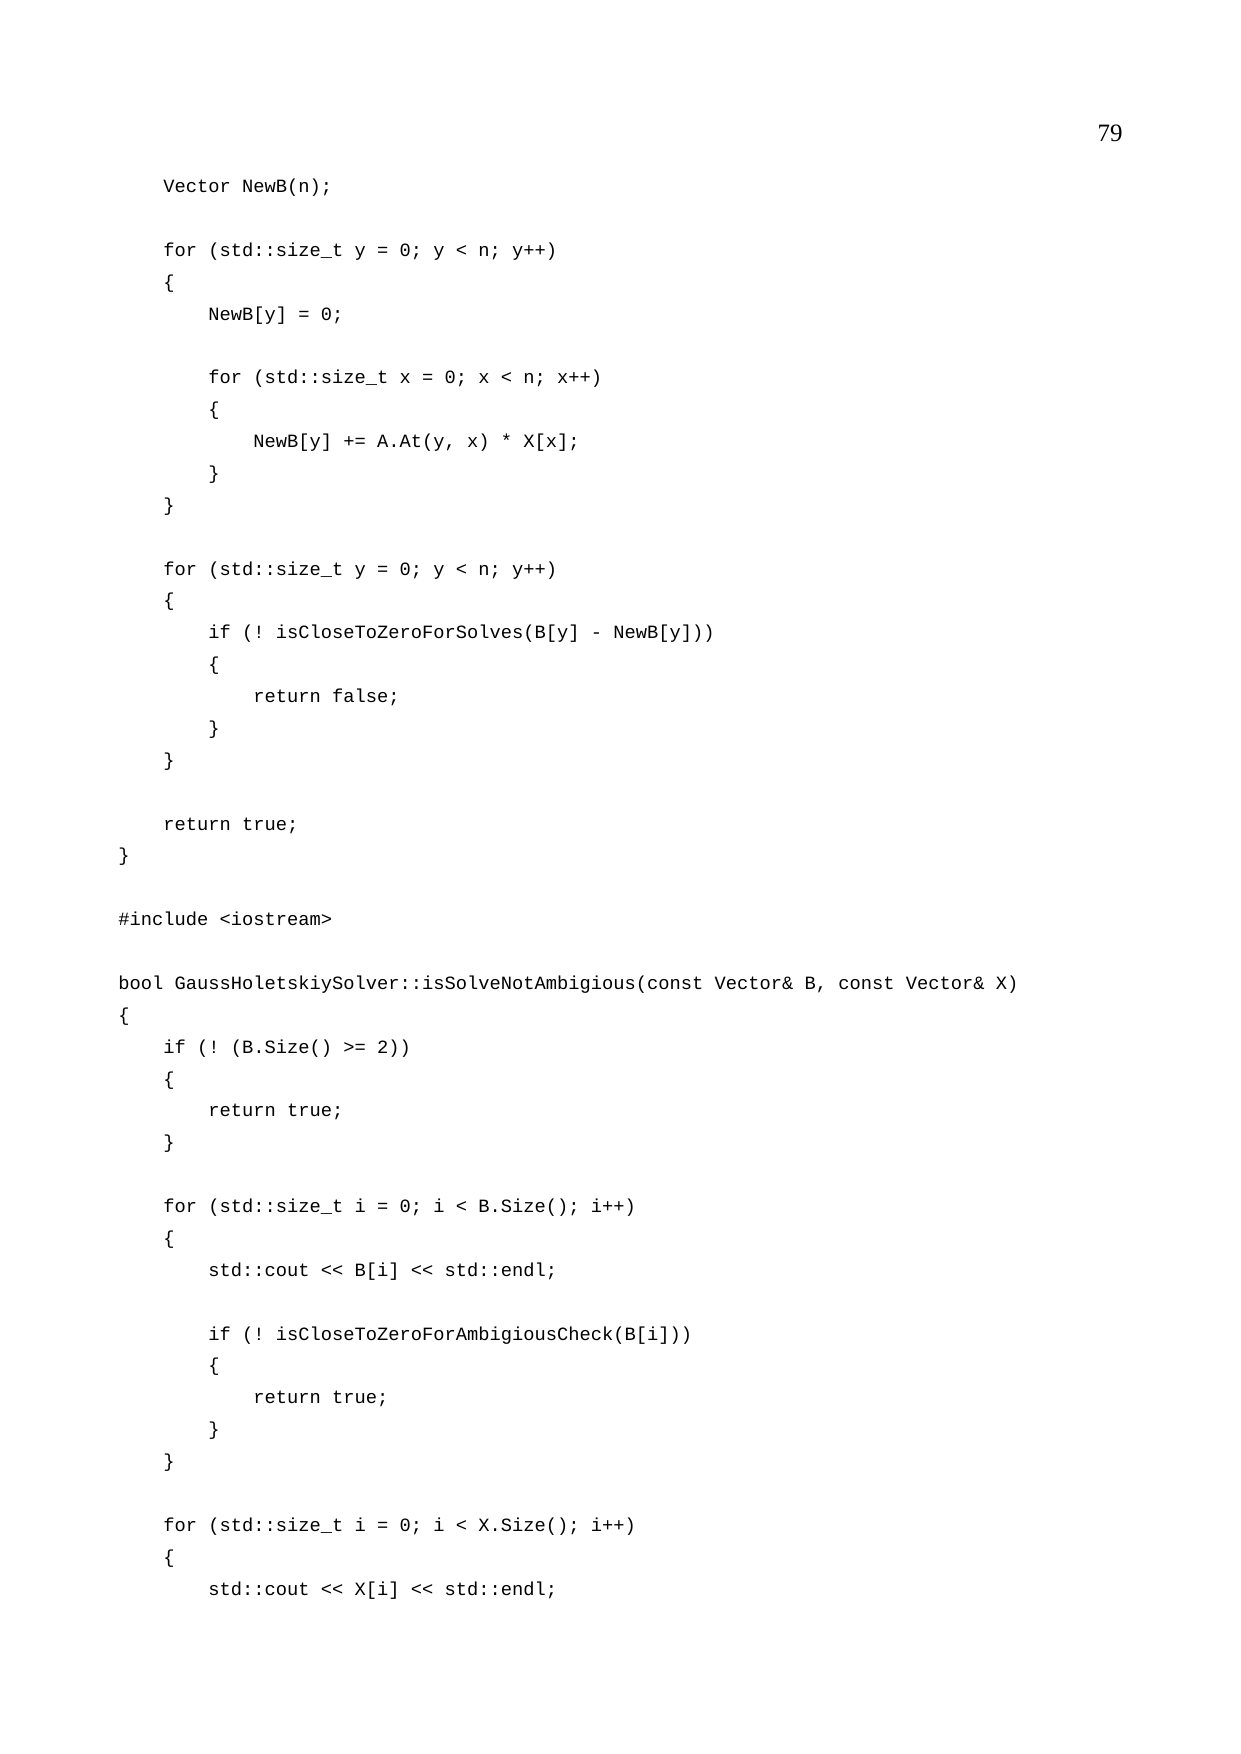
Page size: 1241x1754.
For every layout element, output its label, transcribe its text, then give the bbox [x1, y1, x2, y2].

text } [118, 464, 1122, 485]
text #include <iostream> [118, 910, 1122, 931]
text Vector NewB(n); [118, 177, 1122, 198]
text NewB[y] += A.At(y, x) * X[x]; [118, 432, 1122, 453]
text } [118, 1420, 1122, 1441]
text return true; [118, 1388, 1122, 1409]
text for (std::size_t i = 0; i < X.Size(); i++) [118, 1516, 1122, 1537]
text { [118, 655, 1122, 676]
text } [118, 751, 1122, 772]
text NewB[y] = 0; [118, 304, 1122, 326]
text if (! (B.Size() >= 2)) [118, 1037, 1122, 1059]
text { [118, 400, 1122, 421]
text std::cout << B[i] << std::endl; [118, 1261, 1122, 1282]
text } [118, 1452, 1122, 1473]
text bool GaussHoletskiySolver::isSolveNotAmbigious(const Vector& B, const Vector& X) [118, 974, 1122, 995]
text return true; [118, 1101, 1122, 1122]
text { [118, 591, 1122, 612]
text return false; [118, 687, 1122, 708]
text { [118, 272, 1122, 294]
text if (! isCloseToZeroForAmbigiousCheck(B[i])) [118, 1324, 1122, 1346]
text } [118, 719, 1122, 740]
text return true; [118, 814, 1122, 836]
text { [118, 1547, 1122, 1569]
text for (std::size_t y = 0; y < n; y++) [118, 241, 1122, 262]
text { [118, 1229, 1122, 1250]
text { [118, 1006, 1122, 1027]
text { [118, 1356, 1122, 1377]
text } [118, 496, 1122, 517]
text { [118, 1069, 1122, 1091]
text if (! isCloseToZeroForSolves(B[y] - NewB[y])) [118, 623, 1122, 644]
text } [118, 846, 1122, 867]
text } [118, 1133, 1122, 1154]
text std::cout << X[i] << std::endl; [118, 1579, 1122, 1601]
text for (std::size_t x = 0; x < n; x++) [118, 368, 1122, 389]
text for (std::size_t y = 0; y < n; y++) [118, 559, 1122, 581]
text for (std::size_t i = 0; i < B.Size(); i++) [118, 1197, 1122, 1218]
